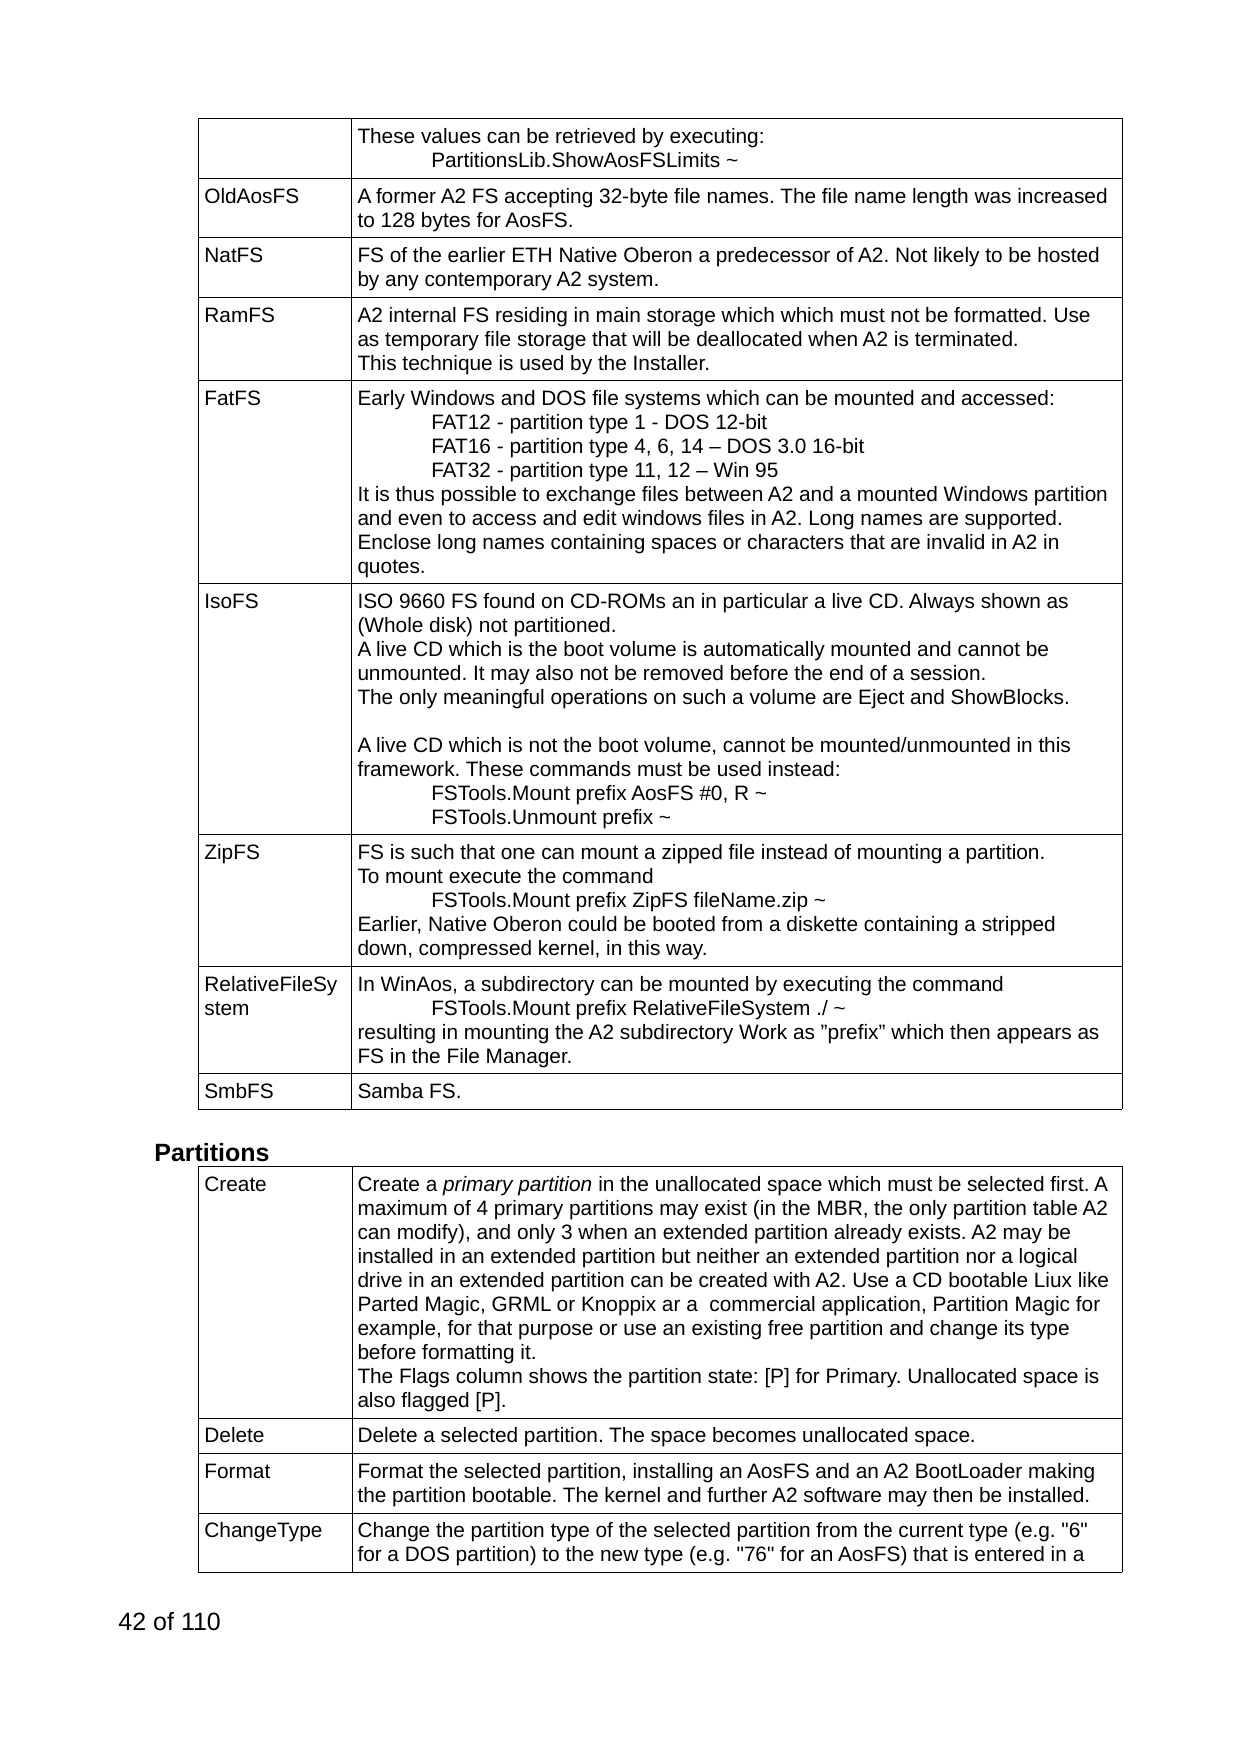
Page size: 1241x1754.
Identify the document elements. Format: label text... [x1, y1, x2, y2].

table_cell FS is such that one can mount a zipped file instead of mounting a partition. To mount execute the command FSTools.Mount prefix ZipFS fileName.zip ~ Earlier, Native Oberon could be booted from a diskette containing a stripped down, compressed kernel, in this way. [352, 835, 1122, 966]
table_cell FatFS [199, 381, 351, 583]
table_cell NatFS [199, 238, 351, 297]
table_cell RelativeFileSystem [199, 967, 351, 1073]
table_cell FS of the earlier ETH Native Oberon a predecessor of A2. Not likely to be hosted by any contemporary A2 system. [352, 238, 1122, 297]
table_cell Delete a selected partition. The space becomes unallocated space. [353, 1419, 1122, 1453]
table_cell A former A2 FS accepting 32-byte file names. The file name length was increased to 128 bytes for AosFS. [352, 179, 1122, 237]
table_cell In WinAos, a subdirectory can be mounted by executing the command FSTools.Mount prefix RelativeFileSystem ./ ~ resulting in mounting the A2 subdirectory Work as ”prefix” which then appears as FS in the File Manager. [352, 967, 1122, 1073]
table_cell IsoFS [199, 584, 351, 834]
table_header Create a primary partition in the unallocated space which must be selected first. A maximum of 4 primary partitions may exist (in the MBR, the only partition table A2 can modify), and only 3 when an extended partition already exists. A2 may be installed in an extended partition but neither an extended partition nor a logical drive in an extended partition can be created with A2. Use a CD bootable Liux like Parted Magic, GRML or Knoppix ar a commercial application, Partition Magic for example, for that purpose or use an existing free partition and change its type before formatting it. The Flags column shows the partition state: [P] for Primary. Unallocated space is also flagged [P]. [353, 1167, 1122, 1417]
table_cell Format [199, 1454, 352, 1512]
table_cell OldAosFS [199, 179, 351, 237]
table_cell Format the selected partition, installing an AosFS and an A2 BootLoader making the partition bootable. The kernel and further A2 software may then be installed. [353, 1454, 1122, 1512]
table_cell Change the partition type of the selected partition from the current type (e.g. "6" for a DOS partition) to the new type (e.g. "76" for an AosFS) that is entered in a [353, 1514, 1122, 1572]
table_cell A2 internal FS residing in main storage which which must not be formatted. Use as temporary file storage that will be deallocated when A2 is terminated. This technique is used by the Installer. [352, 298, 1122, 380]
table_cell Early Windows and DOS file systems which can be mounted and accessed: FAT12 - partition type 1 - DOS 12-bit FAT16 - partition type 4, 6, 14 – DOS 3.0 16-bit FAT32 - partition type 11, 12 – Win 95 It is thus possible to exchange files between A2 and a mounted Windows partition and even to access and edit windows files in A2. Long names are supported. Enclose long names containing spaces or characters that are invalid in A2 in quotes. [352, 381, 1122, 583]
table_cell These values can be retrieved by executing: PartitionsLib.ShowAosFSLimits ~ [352, 119, 1122, 178]
table_cell Delete [199, 1419, 352, 1453]
table_cell RamFS [199, 298, 351, 380]
table_cell SmbFS [199, 1074, 351, 1109]
table_cell Samba FS. [352, 1074, 1122, 1109]
table_cell ISO 9660 FS found on CD-ROMs an in particular a live CD. Always shown as (Whole disk) not partitioned. A live CD which is the boot volume is automatically mounted and cannot be unmounted. It may also not be removed before the end of a session. The only meaningful operations on such a volume are Eject and ShowBlocks. A live CD which is not the boot volume, cannot be mounted/unmounted in this framework. These commands must be used instead: FSTools.Mount prefix AosFS #0, R ~ FSTools.Unmount prefix ~ [352, 584, 1122, 834]
text Partitions [118, 1137, 1122, 1166]
table_cell ChangeType [199, 1514, 352, 1572]
table_header Create [199, 1167, 352, 1417]
table_cell ZipFS [199, 835, 351, 966]
table_cell [199, 119, 351, 178]
